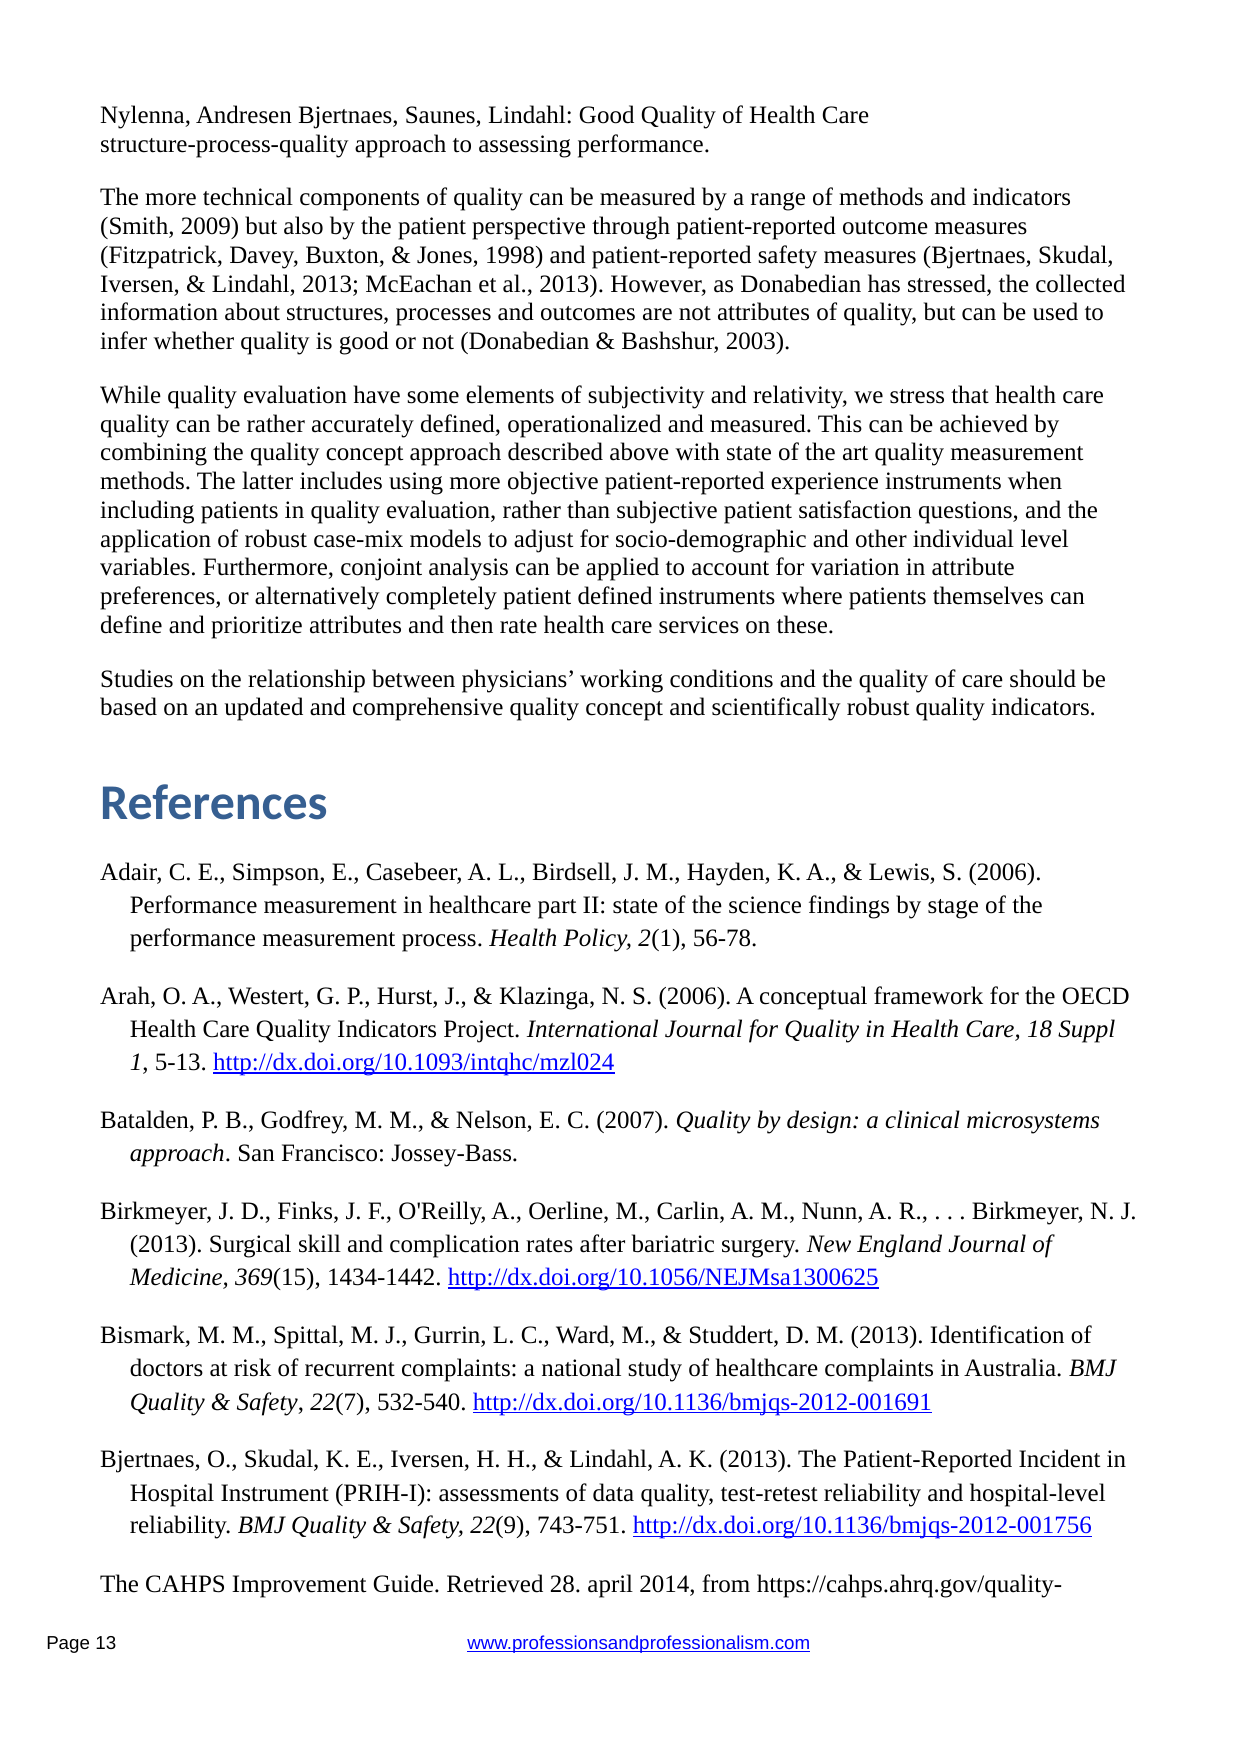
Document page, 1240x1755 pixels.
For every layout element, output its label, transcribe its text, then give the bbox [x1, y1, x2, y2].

text Bjertnaes, O., Skudal, K. E., Iversen, H. H., & Lindahl, A. K. (2013). The Patient-Reported Incident in Hospital Instrument (PRIH-I): assessments of data quality, test-retest reliability and hospital-level reliability. BMJ Quality & Safety, 22(9), 743-751. http://dx.doi.org/10.1136/bmjqs-2012-001756 [100, 1444, 1139, 1539]
text The more technical components of quality can be measured by a range of methods and indicators (Smith, 2009) but also by the patient perspective through patient-reported outcome measures (Fitzpatrick, Davey, Buxton, & Jones, 1998) and patient-reported safety measures (Bjertnaes, Skudal, Iversen, & Lindahl, 2013; McEachan et al., 2013). However, as Donabedian has stressed, the collected information about structures, processes and outcomes are not attributes of quality, but can be used to infer whether quality is good or not (Donabedian & Bashshur, 2003). [100, 182, 1139, 355]
text structure-process-quality approach to assessing performance. [100, 129, 1139, 157]
text Studies on the relationship between physicians’ working conditions and the quality of care should be based on an updated and comprehensive quality concept and scientifically robust quality indicators. [100, 664, 1139, 721]
text While quality evaluation have some elements of subjectivity and relativity, we stress that health care quality can be rather accurately defined, operationalized and measured. This can be achieved by combining the quality concept approach described above with state of the art quality measurement methods. The latter includes using more objective patient-reported experience instruments when including patients in quality evaluation, rather than subjective patient satisfaction questions, and the application of robust case-mix models to adjust for socio-demographic and other individual level variables. Furthermore, conjoint analysis can be applied to account for variation in attribute preferences, or alternatively completely patient defined instruments where patients themselves can define and prioritize attributes and then rate health care services on these. [100, 380, 1139, 639]
text Birkmeyer, J. D., Finks, J. F., O'Reilly, A., Oerline, M., Carlin, A. M., Nunn, A. R., . . . Birkmeyer, N. J. (2013). Surgical skill and complication rates after bariatric surgery. New England Journal of Medicine, 369(15), 1434-1442. http://dx.doi.org/10.1056/NEJMsa1300625 [100, 1196, 1139, 1291]
text Bismark, M. M., Spittal, M. J., Gurrin, L. C., Ward, M., & Studdert, D. M. (2013). Identification of doctors at risk of recurrent complaints: a national study of healthcare complaints in Australia. BMJ Quality & Safety, 22(7), 532-540. http://dx.doi.org/10.1136/bmjqs-2012-001691 [100, 1321, 1139, 1415]
text Adair, C. E., Simpson, E., Casebeer, A. L., Birdsell, J. M., Hayden, K. A., & Lewis, S. (2006). Performance measurement in healthcare part II: state of the science findings by stage of the performance measurement process. Health Policy, 2(1), 56-78. [100, 857, 1139, 952]
text The CAHPS Improvement Guide. Retrieved 28. april 2014, from https://cahps.ahrq.gov/quality- [100, 1569, 1139, 1597]
subtitle References [100, 771, 1139, 832]
text Arah, O. A., Westert, G. P., Hurst, J., & Klazinga, N. S. (2006). A conceptual framework for the OECD Health Care Quality Indicators Project. International Journal for Quality in Health Care, 18 Suppl 1, 5-13. http://dx.doi.org/10.1093/intqhc/mzl024 [100, 981, 1139, 1076]
text Batalden, P. B., Godfrey, M. M., & Nelson, E. C. (2007). Quality by design: a clinical microsystems approach. San Francisco: Jossey-Bass. [100, 1105, 1139, 1167]
